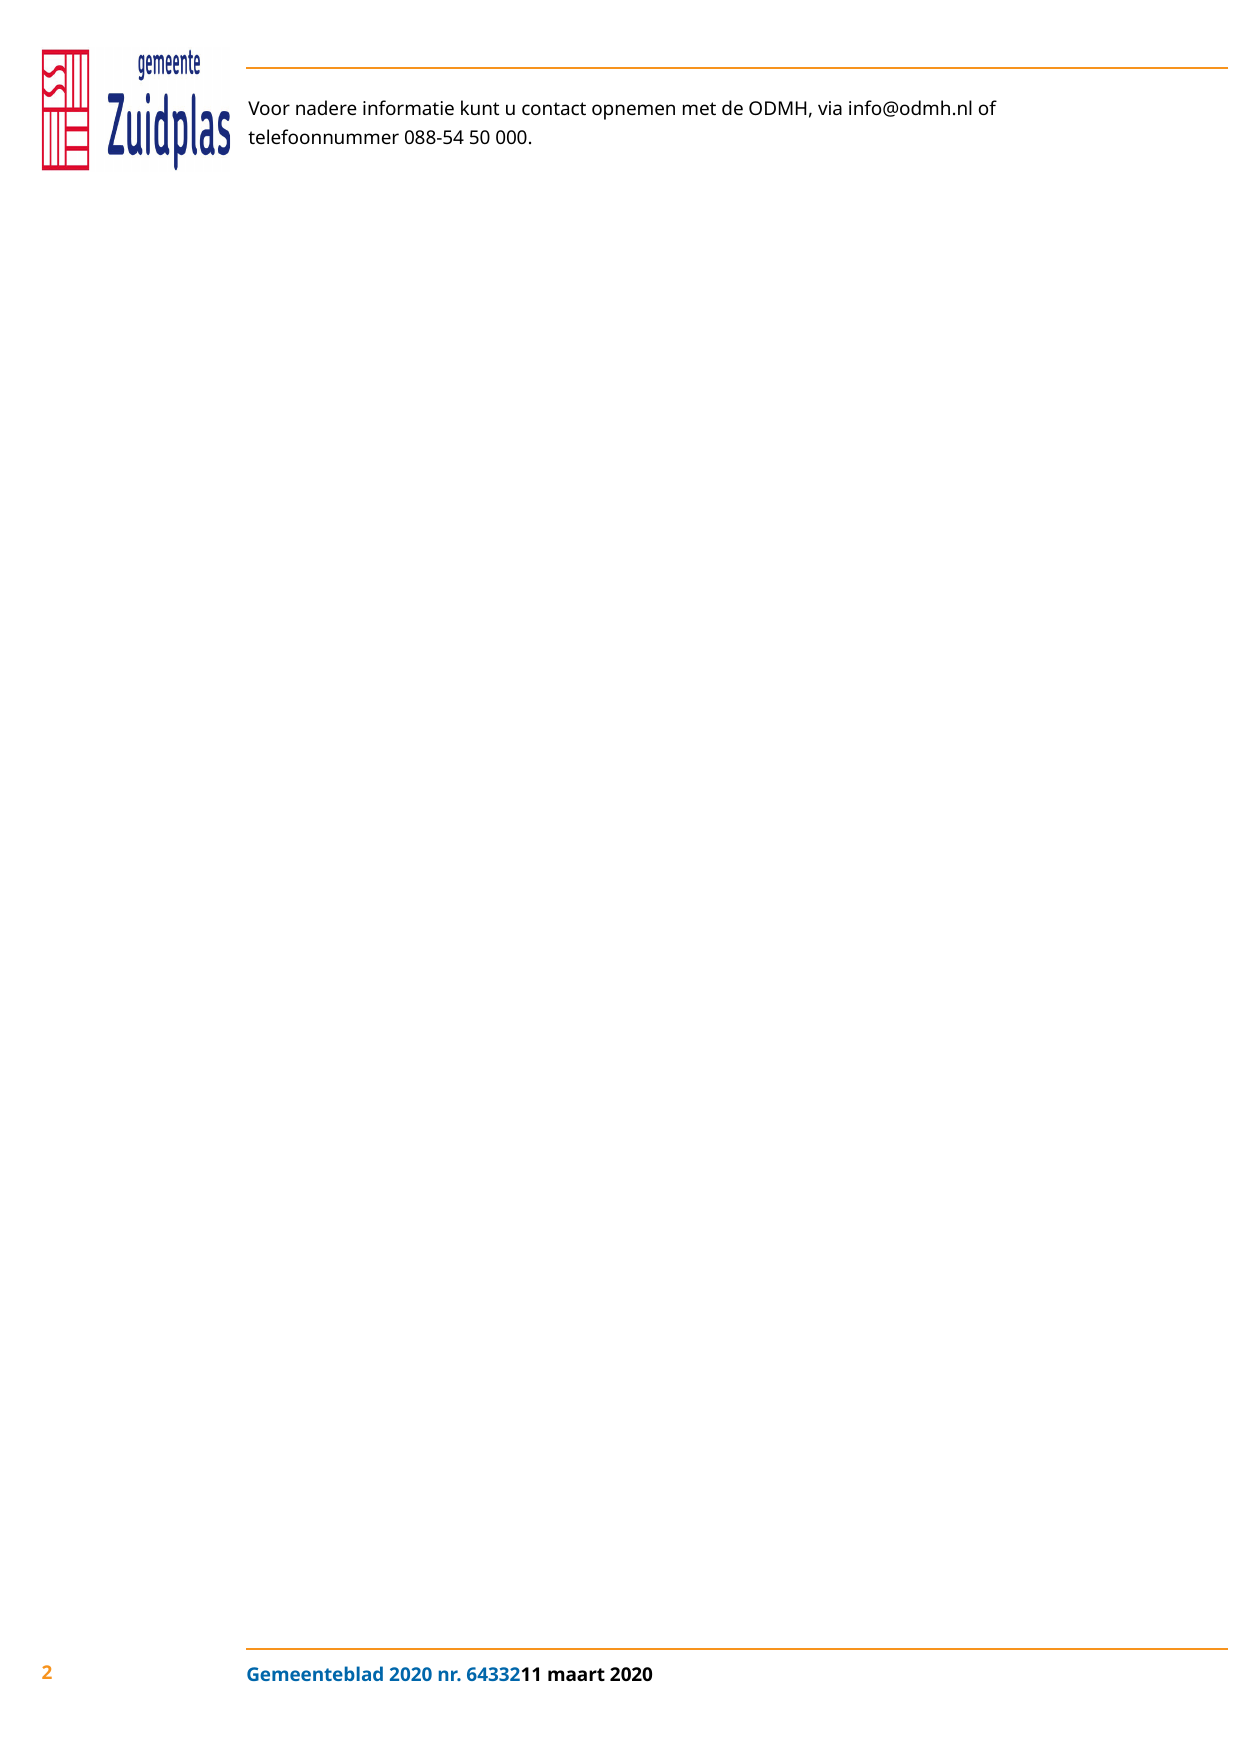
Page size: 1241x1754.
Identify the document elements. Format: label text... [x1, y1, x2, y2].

picture [41, 47, 231, 172]
text Voor nadere informatie kunt u contact opnemen met de ODMH, via info@odmh.nl of telefoonnummer 088-54 50 000. [248, 95, 1152, 150]
